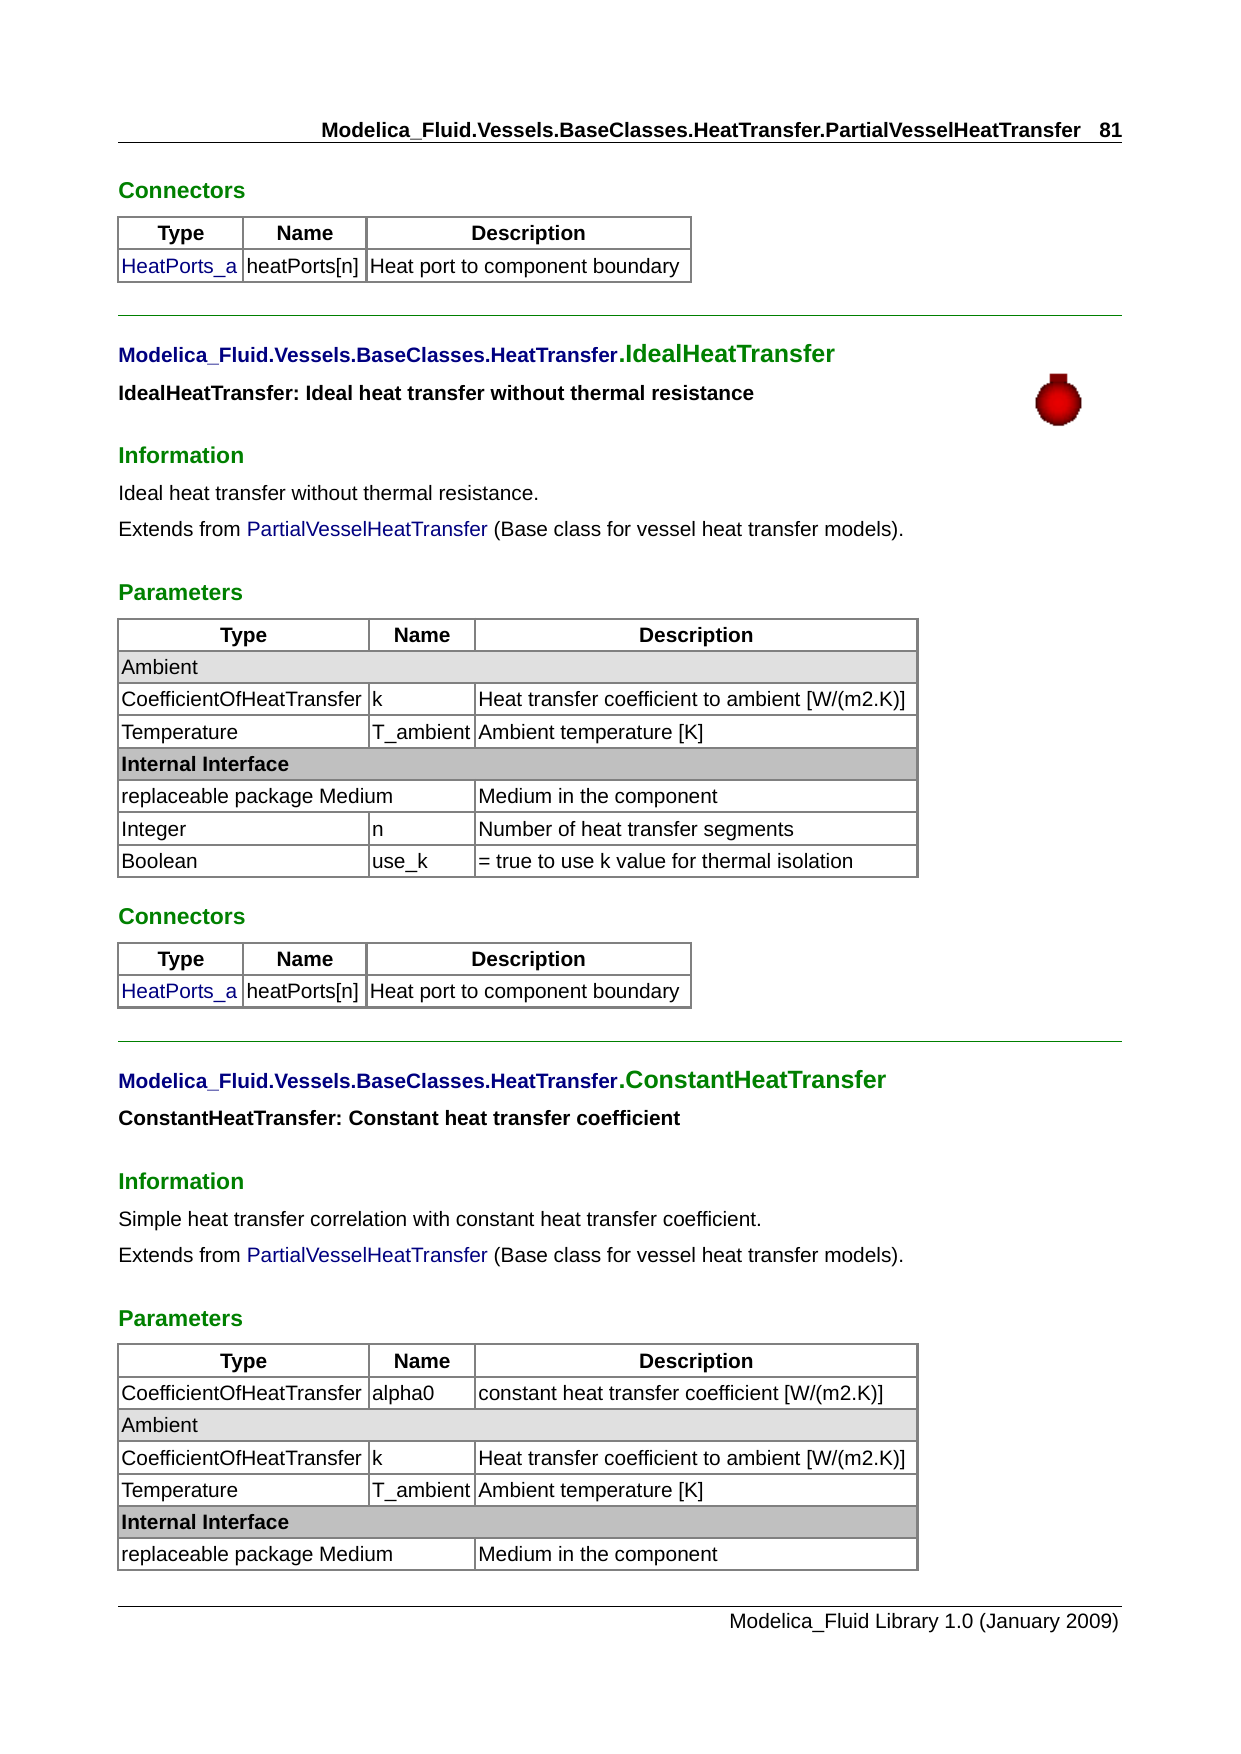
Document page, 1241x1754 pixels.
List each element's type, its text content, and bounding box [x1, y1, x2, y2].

table_cell CoefficientOfHeatTransfer [119, 684, 368, 714]
table_cell Ambient [119, 652, 916, 682]
table_cell Heat port to component boundary [368, 250, 690, 281]
table_cell Medium in the component [476, 781, 916, 811]
table_cell Ambient [119, 1410, 916, 1440]
table_cell Medium in the component [476, 1539, 916, 1569]
text Ideal heat transfer without thermal resistance. [118, 481, 1122, 505]
table_header Name [244, 944, 365, 974]
subtitle Information [118, 1168, 993, 1194]
subtitle Connectors [118, 177, 1122, 203]
table_cell CoefficientOfHeatTransfer [119, 1378, 368, 1408]
table_cell Ambient temperature [K] [476, 716, 916, 747]
table_cell Integer [119, 813, 368, 843]
subtitle Parameters [118, 1304, 1122, 1331]
table_header Type [119, 620, 368, 650]
text Simple heat transfer correlation with constant heat transfer coefficient. [118, 1207, 1122, 1231]
table_header Type [119, 1345, 368, 1376]
subtitle Information [118, 442, 993, 468]
text IdealHeatTransfer: Ideal heat transfer without thermal resistance [118, 380, 993, 404]
table_cell replaceable package Medium [119, 1539, 474, 1569]
table_header Name [370, 620, 474, 650]
picture [995, 341, 1120, 466]
table_cell Heat transfer coefficient to ambient [W/(m2.K)] [476, 684, 916, 714]
subtitle Modelica_Fluid.Vessels.BaseClasses.HeatTransfer.ConstantHeatTransfer [118, 1065, 993, 1094]
table_cell alpha0 [370, 1378, 474, 1408]
text Extends from PartialVesselHeatTransfer (Base class for vessel heat transfer models). [118, 517, 1122, 541]
table_header Description [476, 1345, 916, 1376]
table_cell k [370, 1442, 474, 1472]
table_cell T_ambient [370, 716, 474, 747]
table_header Description [368, 944, 690, 974]
table_cell Heat transfer coefficient to ambient [W/(m2.K)] [476, 1442, 916, 1472]
text Extends from PartialVesselHeatTransfer (Base class for vessel heat transfer models). [118, 1243, 1122, 1267]
table_cell n [370, 813, 474, 843]
table_cell replaceable package Medium [119, 781, 474, 811]
table_header Description [368, 218, 690, 248]
table_cell HeatPorts_a [119, 976, 242, 1006]
subtitle Parameters [118, 579, 1122, 605]
text [995, 1106, 1120, 1130]
table_cell Internal Interface [119, 1507, 916, 1537]
table_header Type [119, 218, 242, 248]
table_cell HeatPorts_a [119, 250, 242, 281]
subtitle Connectors [118, 903, 1122, 929]
table_header Name [370, 1345, 474, 1376]
text ConstantHeatTransfer: Constant heat transfer coefficient [118, 1106, 993, 1130]
subtitle [995, 1067, 1120, 1094]
subtitle Modelica_Fluid.Vessels.BaseClasses.HeatTransfer.IdealHeatTransfer [118, 339, 993, 368]
table_cell Number of heat transfer segments [476, 813, 916, 843]
table_cell Ambient temperature [K] [476, 1475, 916, 1505]
table_cell constant heat transfer coefficient [W/(m2.K)] [476, 1378, 916, 1408]
table_cell CoefficientOfHeatTransfer [119, 1442, 368, 1472]
table_cell T_ambient [370, 1475, 474, 1505]
table_header Description [476, 620, 916, 650]
table_cell Temperature [119, 716, 368, 747]
subtitle [995, 1168, 1120, 1192]
table_header Name [244, 218, 365, 248]
table_cell Temperature [119, 1475, 368, 1505]
table_cell Heat port to component boundary [368, 976, 690, 1006]
table_cell = true to use k value for thermal isolation [476, 846, 916, 876]
table_cell k [370, 684, 474, 714]
table_cell heatPorts[n] [244, 250, 365, 281]
table_cell heatPorts[n] [244, 976, 365, 1006]
table_cell Internal Interface [119, 749, 916, 779]
table_cell Boolean [119, 846, 368, 876]
table_header Type [119, 944, 242, 974]
table_cell use_k [370, 846, 474, 876]
